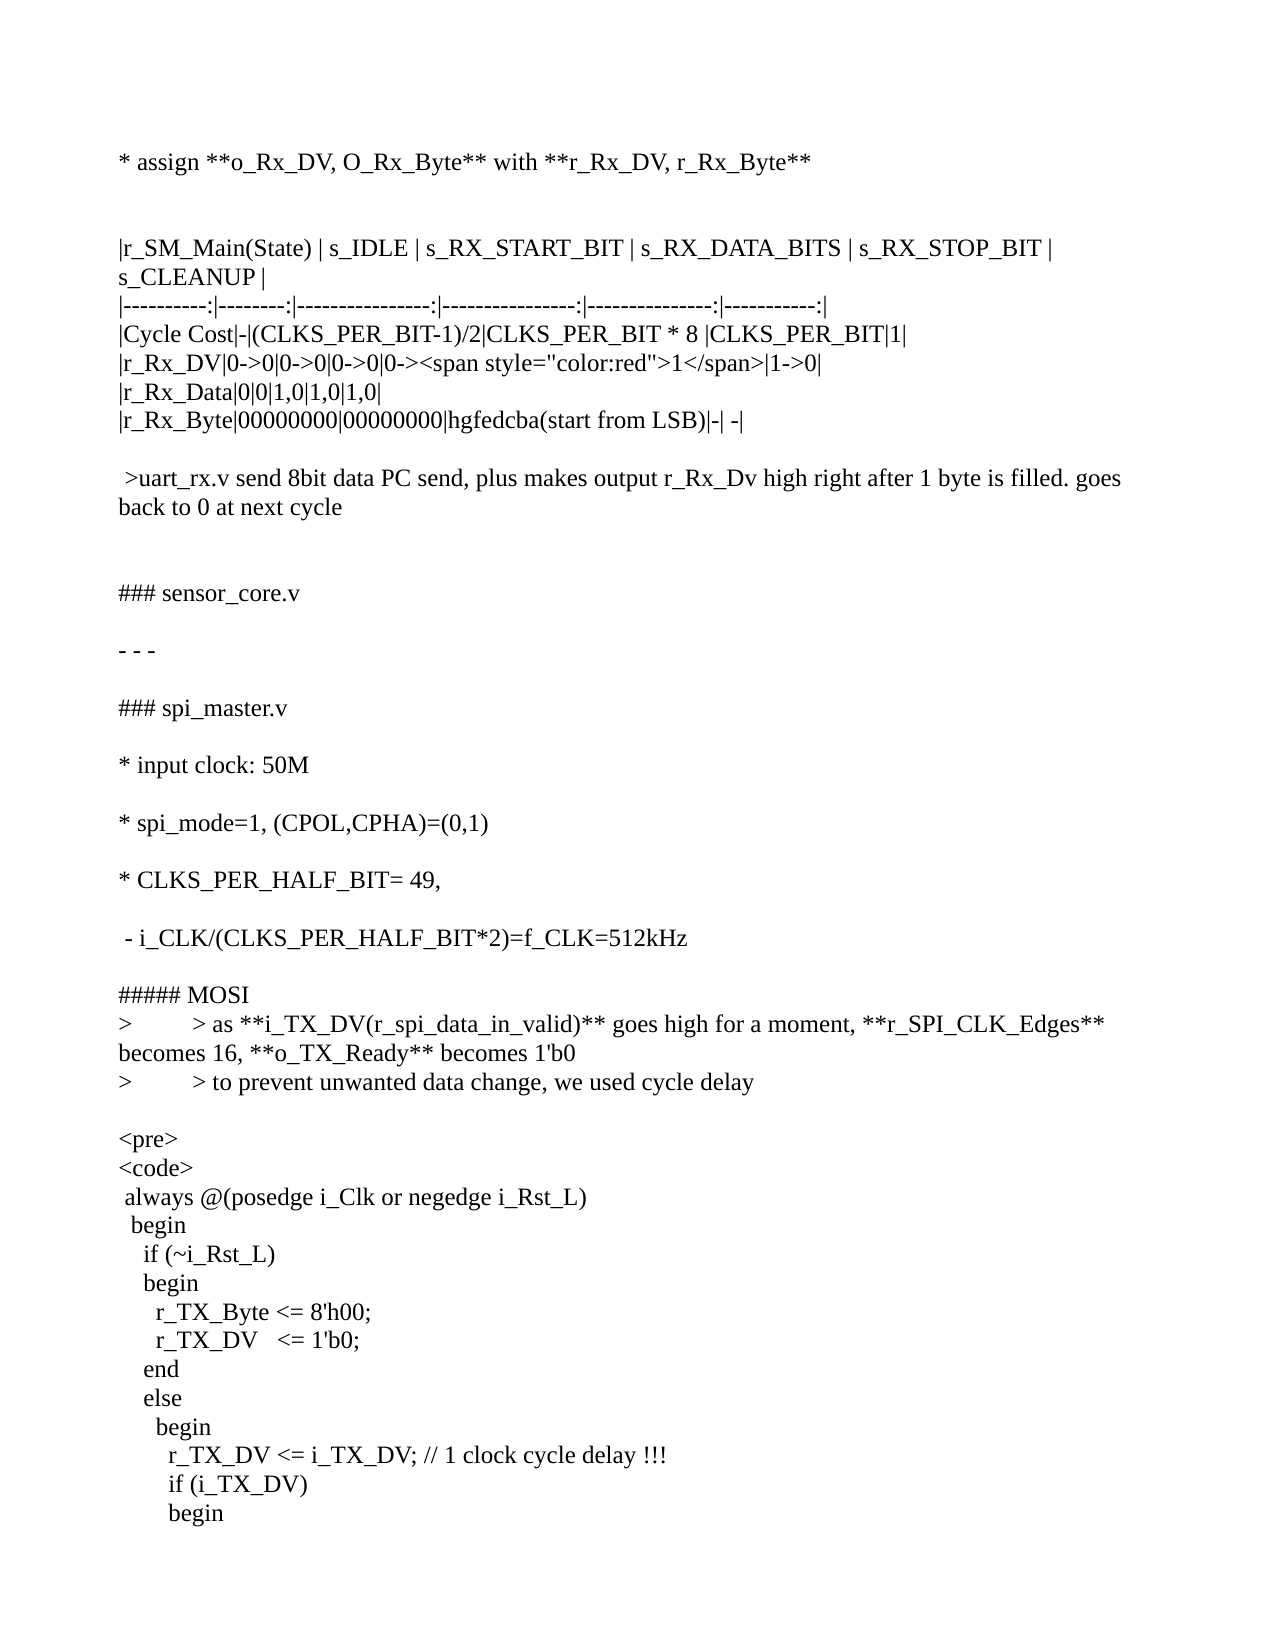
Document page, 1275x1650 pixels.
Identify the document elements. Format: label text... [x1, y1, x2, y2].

text r_TX_Byte <= 8'h00; [118, 1297, 1157, 1326]
text if (i_TX_DV) [118, 1469, 1157, 1498]
text |r_Rx_Byte|00000000|00000000|hgfedcba(start from LSB)|-| -| [118, 406, 1157, 434]
text ##### MOSI [118, 981, 1157, 1009]
text r_TX_DV <= 1'b0; [118, 1326, 1157, 1354]
text - i_CLK/(CLKS_PER_HALF_BIT*2)=f_CLK=512kHz [118, 923, 1157, 952]
text end [118, 1354, 1157, 1383]
text ### sensor_core.v [118, 578, 1157, 607]
text always @(posedge i_Clk or negedge i_Rst_L) [118, 1182, 1157, 1211]
text <code> [118, 1153, 1157, 1182]
text |r_Rx_Data|0|0|1,0|1,0|1,0| [118, 377, 1157, 406]
text * CLKS_PER_HALF_BIT= 49, [118, 866, 1157, 894]
text begin [118, 1498, 1157, 1527]
text * input clock: 50M [118, 751, 1157, 779]
text begin [118, 1412, 1157, 1441]
text >uart_rx.v send 8bit data PC send, plus makes output r_Rx_Dv high right after 1 byte is filled. goes back to 0 at next cycle [118, 463, 1157, 521]
text if (~i_Rst_L) [118, 1239, 1157, 1268]
text * assign **o_Rx_DV, O_Rx_Byte** with **r_Rx_DV, r_Rx_Byte** [118, 147, 1157, 176]
text * spi_mode=1, (CPOL,CPHA)=(0,1) [118, 808, 1157, 837]
text begin [118, 1268, 1157, 1297]
text r_TX_DV <= i_TX_DV; // 1 clock cycle delay !!! [118, 1441, 1157, 1469]
text <pre> [118, 1124, 1157, 1153]
text |----------:|--------:|----------------:|----------------:|---------------:|-----------:| [118, 291, 1157, 319]
text ### spi_master.v [118, 693, 1157, 722]
text |r_Rx_DV|0->0|0->0|0->0|0-><span style="color:red">1</span>|1->0| [118, 348, 1157, 377]
text |r_SM_Main(State) | s_IDLE | s_RX_START_BIT | s_RX_DATA_BITS | s_RX_STOP_BIT | s_CLEANUP | [118, 233, 1157, 291]
text else [118, 1383, 1157, 1412]
text begin [118, 1211, 1157, 1239]
text > > to prevent unwanted data change, we used cycle delay [118, 1067, 1157, 1096]
text |Cycle Cost|-|(CLKS_PER_BIT-1)/2|CLKS_PER_BIT * 8 |CLKS_PER_BIT|1| [118, 319, 1157, 348]
text > > as **i_TX_DV(r_spi_data_in_valid)** goes high for a moment, **r_SPI_CLK_Edges** becomes 16, **o_TX_Ready** becomes 1'b0 [118, 1009, 1157, 1067]
text - - - [118, 636, 1157, 664]
